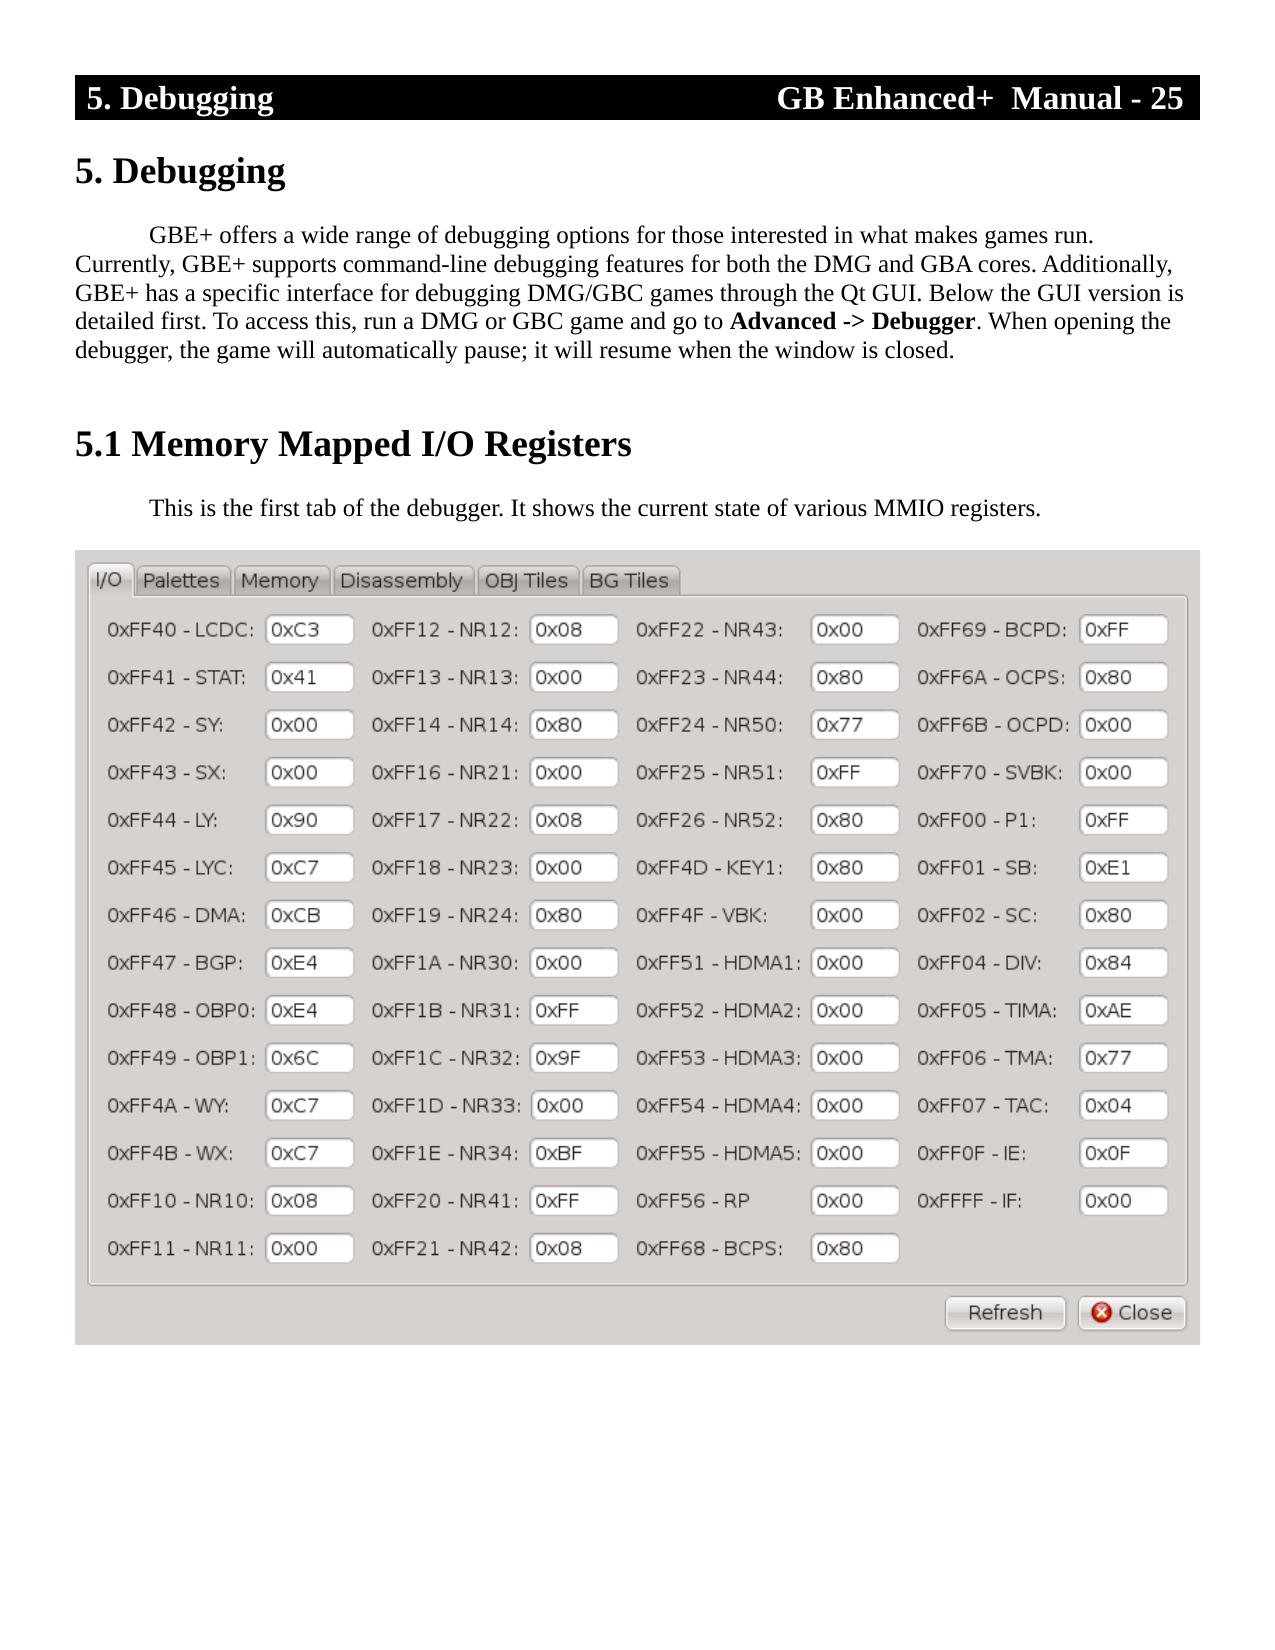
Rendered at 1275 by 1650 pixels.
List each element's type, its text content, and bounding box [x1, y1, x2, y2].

text This is the first tab of the debugger. It shows the current state of various MMIO registers. [75, 493, 1200, 522]
text 5. Debugging [75, 148, 1200, 191]
text GBE+ offers a wide range of debugging options for those interested in what makes games run. Currently, GBE+ supports command-line debugging features for both the DMG and GBA cores. Additionally, GBE+ has a specific interface for debugging DMG/GBC games through the Qt GUI. Below the GUI version is detailed first. To access this, run a DMG or GBC game and go to Advanced -> Debugger. When opening the debugger, the game will automatically pause; it will resume when the window is closed. [75, 220, 1200, 364]
text 5.1 Memory Mapped I/O Registers [75, 421, 1200, 464]
text 5. Debugging GB Enhanced+ Manual - 25 [75, 75, 1200, 119]
picture [75, 550, 1200, 1345]
